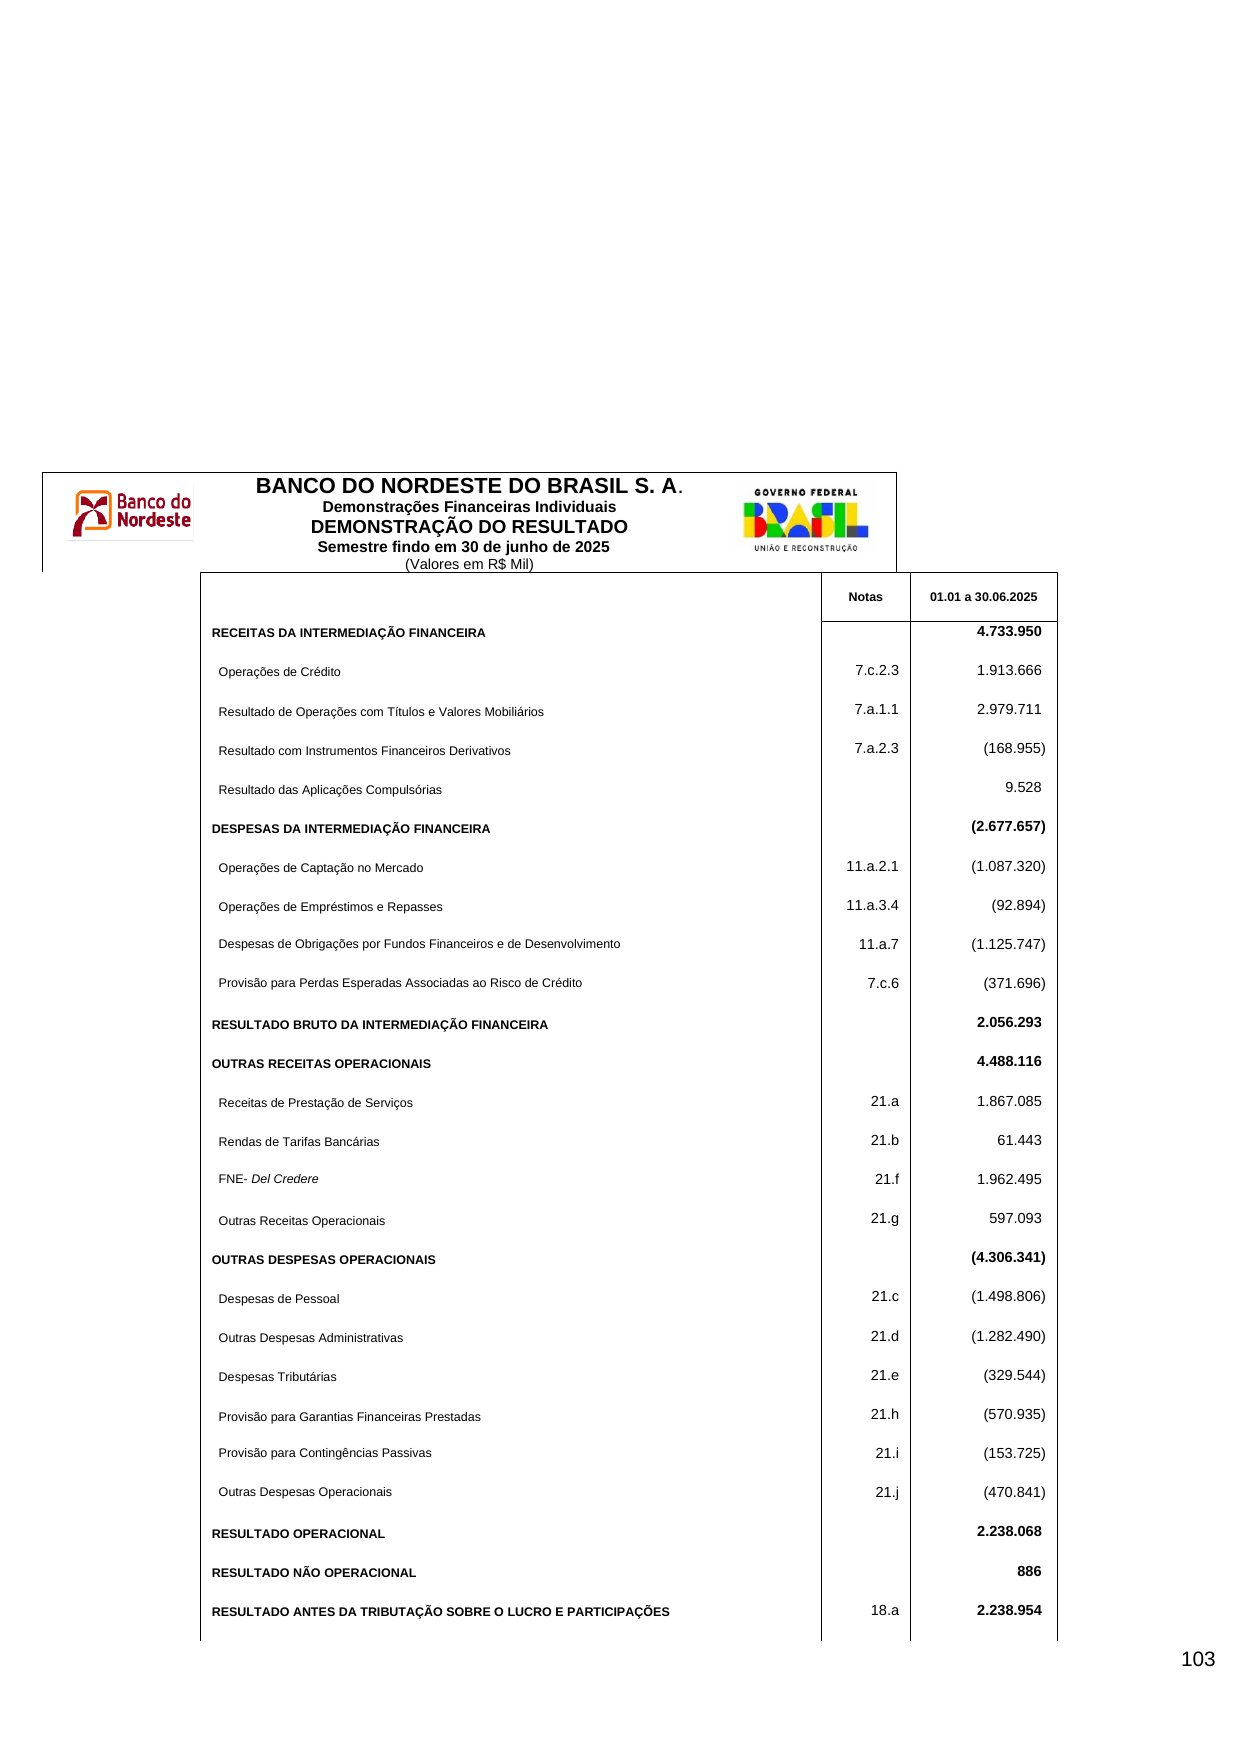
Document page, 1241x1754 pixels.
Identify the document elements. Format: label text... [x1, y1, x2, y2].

table_cell [822, 1562, 910, 1601]
table_cell 597.093 [911, 1210, 1057, 1249]
table_header 01.01 a 30.06.2025 [911, 573, 1057, 621]
table_cell 9.528 [911, 779, 1057, 818]
table_cell RESULTADO OPERACIONAL [201, 1523, 821, 1562]
table_cell Receitas de Prestação de Serviços [201, 1092, 821, 1131]
table_cell (470.841) [911, 1484, 1057, 1523]
table_cell (329.544) [911, 1366, 1057, 1406]
table_cell RESULTADO NÃO OPERACIONAL [201, 1562, 821, 1601]
table_cell 886 [911, 1562, 1057, 1601]
table_cell DESPESAS DA INTERMEDIAÇÃO FINANCEIRA [201, 818, 821, 857]
table_cell RESULTADO BRUTO DA INTERMEDIAÇÃO FINANCEIRA [201, 1014, 821, 1053]
table_cell [822, 622, 910, 661]
table_cell (92.894) [911, 896, 1057, 936]
table_cell RECEITAS DA INTERMEDIAÇÃO FINANCEIRA [201, 621, 821, 661]
table_cell (1.282.490) [911, 1327, 1057, 1366]
table_cell 21.c [822, 1288, 910, 1327]
table_cell Rendas de Tarifas Bancárias [201, 1131, 821, 1171]
table_cell 21.e [822, 1366, 910, 1406]
table_cell 2.979.711 [911, 701, 1057, 740]
table_cell 61.443 [911, 1131, 1057, 1171]
table_cell [822, 1014, 910, 1053]
table_cell Operações de Captação no Mercado [201, 857, 821, 896]
table_cell Despesas de Obrigações por Fundos Financeiros e de Desenvolvimento [201, 936, 821, 975]
table_cell Outras Despesas Operacionais [201, 1484, 821, 1523]
table_cell 1.913.666 [911, 661, 1057, 701]
table_cell 21.b [822, 1131, 910, 1171]
table_cell (4.306.341) [911, 1249, 1057, 1288]
table_cell 11.a.3.4 [822, 896, 910, 936]
table_cell Provisão para Contingências Passivas [201, 1445, 821, 1484]
table_cell 2.056.293 [911, 1014, 1057, 1053]
table_cell 11.a.7 [822, 936, 910, 975]
table_header BANCO DO NORDESTE DO BRASIL S. A. Demonstrações Financeiras Individuais DEMONSTRAÇÃO DO RESULTADO Semestre findo em 30 de junho de 2025 (Valores em R$ Mil) [43, 473, 896, 572]
table_cell FNE- Del Credere [201, 1171, 821, 1210]
table_cell Provisão para Perdas Esperadas Associadas ao Risco de Crédito [201, 975, 821, 1014]
table_cell 21.a [822, 1092, 910, 1131]
table_cell OUTRAS RECEITAS OPERACIONAIS [201, 1053, 821, 1092]
table_cell Outras Despesas Administrativas [201, 1327, 821, 1366]
table_cell (1.498.806) [911, 1288, 1057, 1327]
table_cell 11.a.2.1 [822, 857, 910, 896]
table_cell [822, 1523, 910, 1562]
table_cell [822, 779, 910, 818]
table_cell 21.g [822, 1210, 910, 1249]
table_cell 1.867.085 [911, 1092, 1057, 1131]
table_cell RESULTADO ANTES DA TRIBUTAÇÃO SOBRE O LUCRO E PARTICIPAÇÕES [201, 1601, 821, 1641]
table_cell (168.955) [911, 740, 1057, 779]
table_cell (570.935) [911, 1406, 1057, 1445]
table_cell OUTRAS DESPESAS OPERACIONAIS [201, 1249, 821, 1288]
table_cell 21.h [822, 1406, 910, 1445]
table_cell Operações de Crédito [201, 661, 821, 701]
table_header [201, 573, 821, 621]
table_cell (1.125.747) [911, 936, 1057, 975]
table_cell 7.c.6 [822, 975, 910, 1014]
table_cell 7.a.2.3 [822, 740, 910, 779]
table_header Notas [822, 573, 910, 621]
table_cell 4.733.950 [911, 622, 1057, 661]
table_cell (1.087.320) [911, 857, 1057, 896]
table_cell 21.i [822, 1445, 910, 1484]
table_cell 2.238.068 [911, 1523, 1057, 1562]
text DEMONSTRAÇÃO DO RESULTADO [42, 411, 1215, 435]
table_cell 21.f [822, 1171, 910, 1210]
table_cell (2.677.657) [911, 818, 1057, 857]
table_cell [822, 818, 910, 857]
table_cell 2.238.954 [911, 1601, 1057, 1641]
table_cell 7.c.2.3 [822, 661, 910, 701]
table_cell Despesas Tributárias [201, 1366, 821, 1406]
table_cell Operações de Empréstimos e Repasses [201, 896, 821, 936]
table_cell [822, 1249, 910, 1288]
table_cell (371.696) [911, 975, 1057, 1014]
table_cell Despesas de Pessoal [201, 1288, 821, 1327]
table_cell Resultado com Instrumentos Financeiros Derivativos [201, 740, 821, 779]
table_cell Provisão para Garantias Financeiras Prestadas [201, 1406, 821, 1445]
table_cell 21.d [822, 1327, 910, 1366]
table_cell [822, 1053, 910, 1092]
table_cell (153.725) [911, 1445, 1057, 1484]
table_cell 7.a.1.1 [822, 701, 910, 740]
table_cell Resultado das Aplicações Compulsórias [201, 779, 821, 818]
table_cell 21.j [822, 1484, 910, 1523]
table_cell Outras Receitas Operacionais [201, 1210, 821, 1249]
table_cell 4.488.116 [911, 1053, 1057, 1092]
table_cell 18.a [822, 1601, 910, 1641]
table_cell 1.962.495 [911, 1171, 1057, 1210]
table_cell Resultado de Operações com Títulos e Valores Mobiliários [201, 701, 821, 740]
